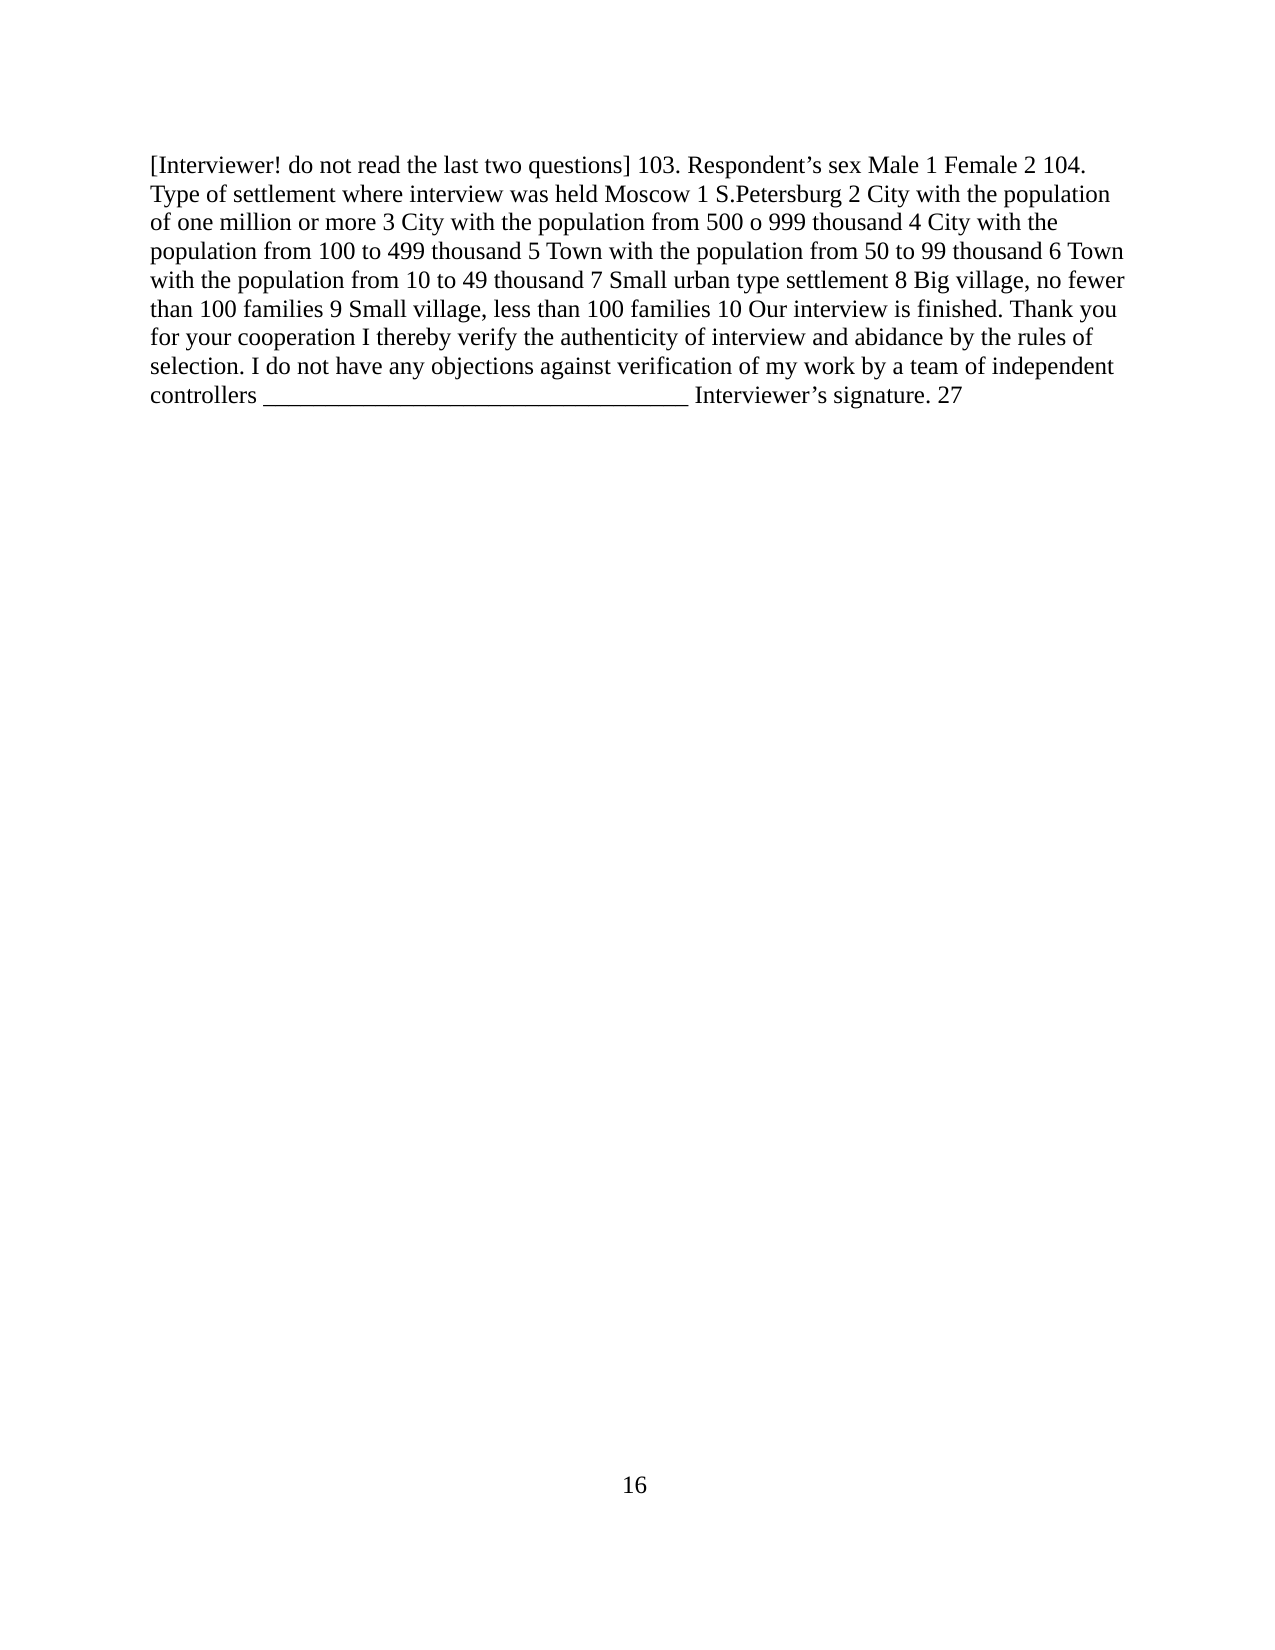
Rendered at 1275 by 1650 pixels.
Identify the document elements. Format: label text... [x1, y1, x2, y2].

text [Interviewer! do not read the last two questions] 103. Respondent’s sex Male 1 Female 2 104. Type of settlement where interview was held Moscow 1 S.Petersburg 2 City with the population of one million or more 3 City with the population from 500 o 999 thousand 4 City with the population from 100 to 499 thousand 5 Town with the population from 50 to 99 thousand 6 Town with the population from 10 to 49 thousand 7 Small urban type settlement 8 Big village, no fewer than 100 families 9 Small village, less than 100 families 10 Our interview is finished. Thank you for your cooperation I thereby verify the authenticity of interview and abidance by the rules of selection. I do not have any objections against verification of my work by a team of independent controllers __________________________________ Interviewer’s signature. 27 [150, 150, 1125, 409]
